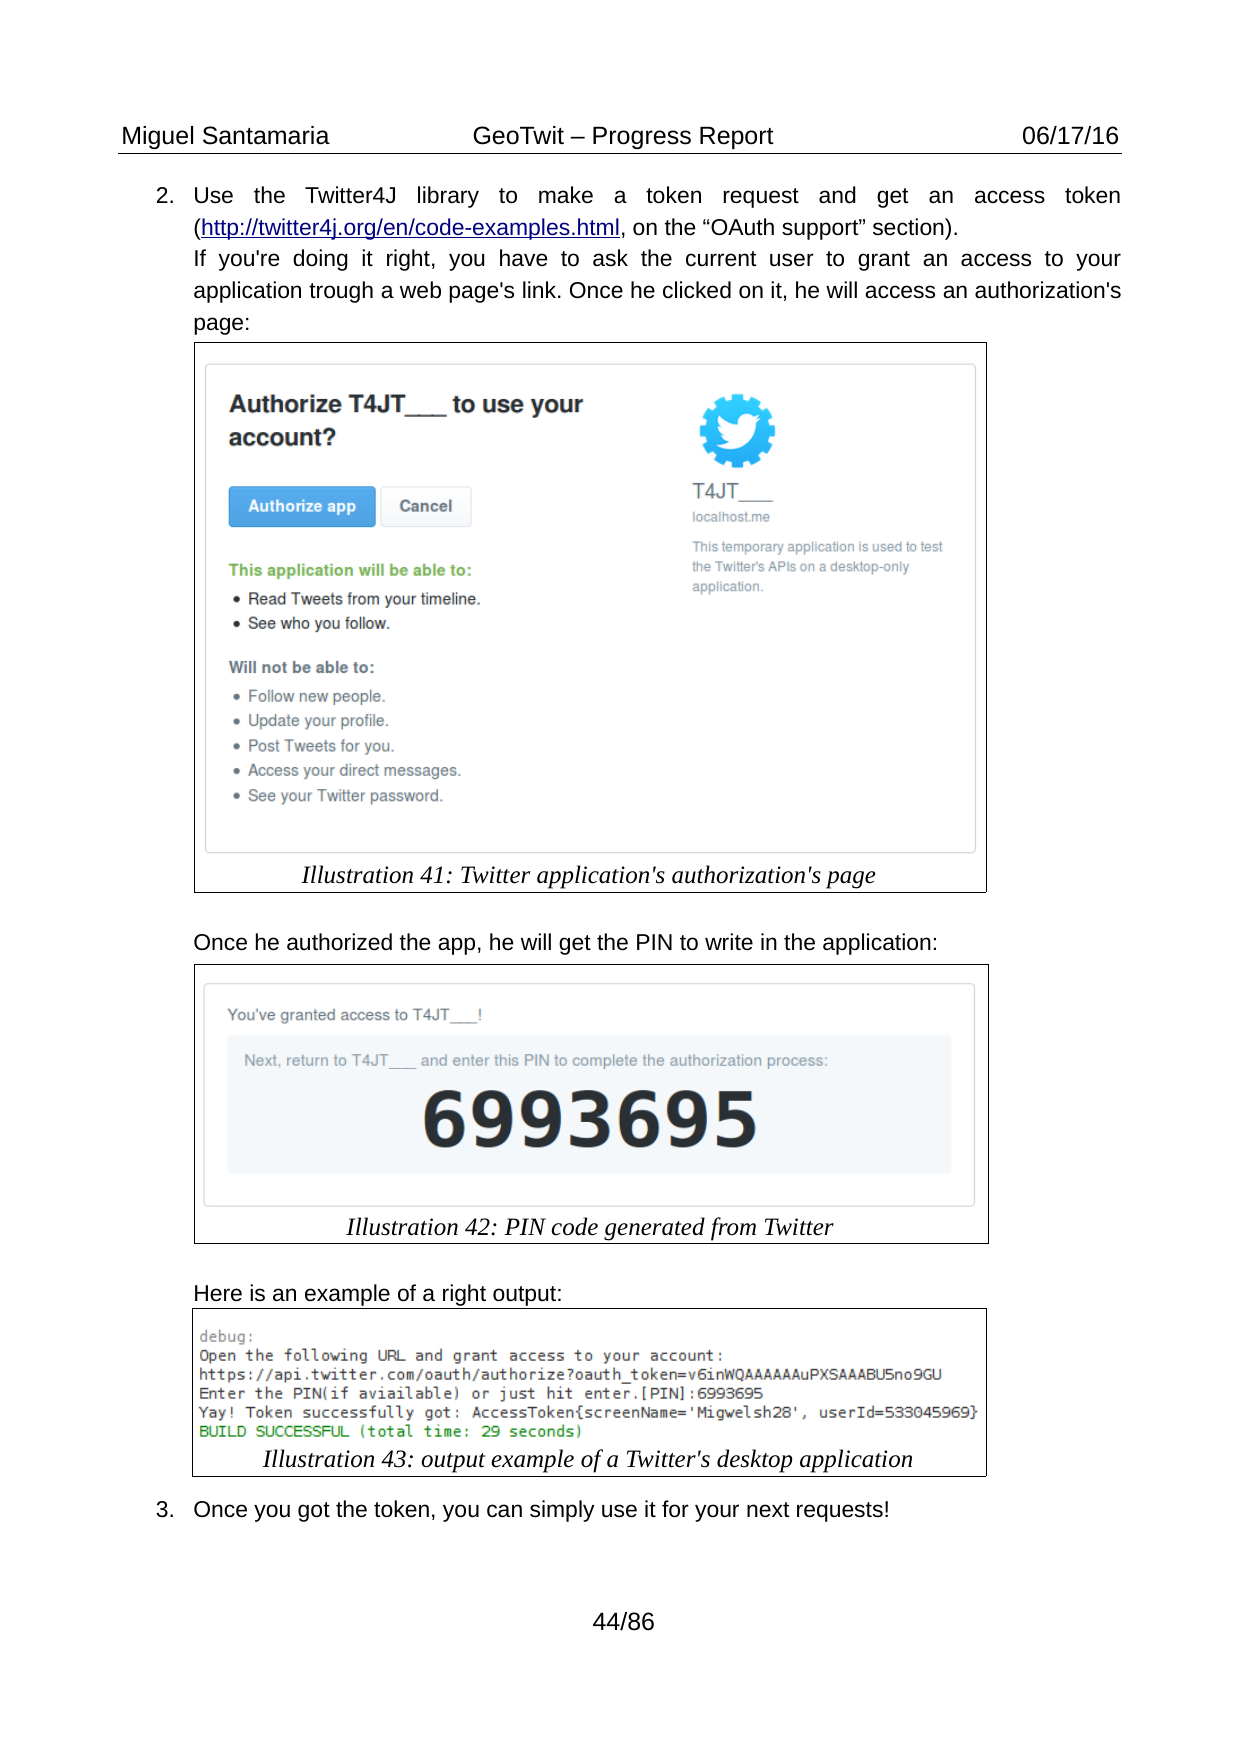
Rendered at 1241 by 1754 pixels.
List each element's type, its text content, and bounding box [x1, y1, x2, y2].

list Here is an example of a right output: [156, 960, 1122, 1307]
list [195, 343, 986, 892]
picture [195, 1323, 984, 1445]
list Use the Twitter4J library to make a token request and get an access token (http://twitter4j.org/en/code-examples.html, on the “OAuth support” section). [156, 182, 1122, 240]
picture [200, 979, 983, 1212]
list Once he authorized the app, he will get the PIN to write in the application: [156, 929, 1122, 955]
list Once you got the token, you can simply use it for your next requests! [156, 1496, 1122, 1522]
list Illustration 43: output example of a Twitter's desktop application [195, 1445, 983, 1473]
list Illustration 41: Twitter application's authorization's page [197, 861, 983, 889]
list Illustration 42: PIN code generated from Twitter [197, 1212, 985, 1240]
picture [196, 357, 984, 861]
list If you're doing it right, you have to ask the current user to grant an access to your application trough a web page's link. Once he clicked on it, he will access an authorization's page: [156, 245, 1122, 335]
